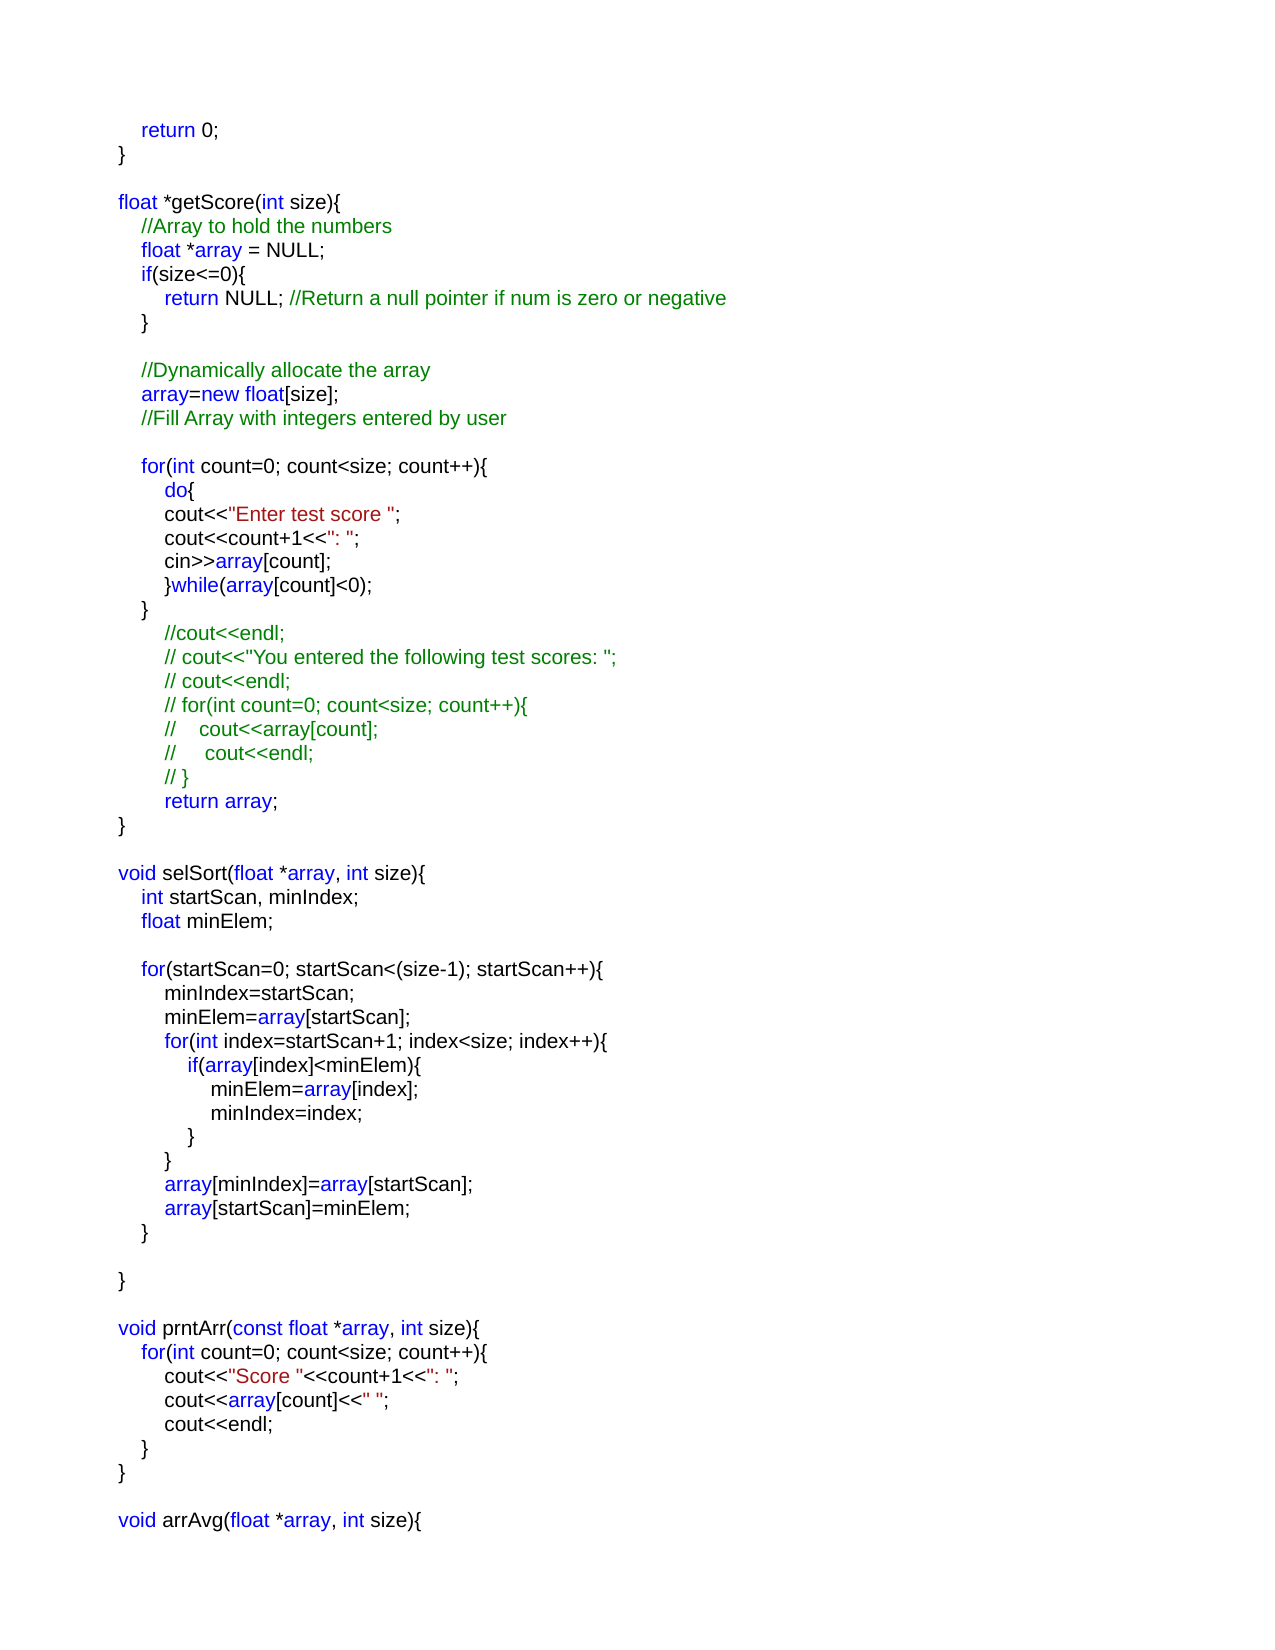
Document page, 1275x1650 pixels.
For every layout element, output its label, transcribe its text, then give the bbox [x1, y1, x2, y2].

text void prntArr(const float *array, int size){ [118, 1316, 1157, 1340]
text //Array to hold the numbers [118, 214, 1157, 238]
text array[startScan]=minElem; [118, 1196, 1157, 1220]
text for(int count=0; count<size; count++){ [118, 453, 1157, 477]
text } [118, 1268, 1157, 1292]
text // cout<<endl; [118, 669, 1157, 693]
text return 0; [118, 118, 1157, 142]
text } [118, 1148, 1157, 1172]
text } [118, 310, 1157, 334]
text array=new float[size]; [118, 382, 1157, 406]
text return array; [118, 789, 1157, 813]
text } [118, 813, 1157, 837]
text do{ [118, 477, 1157, 501]
text if(array[index]<minElem){ [118, 1052, 1157, 1076]
text } [118, 1460, 1157, 1484]
text void arrAvg(float *array, int size){ [118, 1508, 1157, 1532]
text } [118, 142, 1157, 166]
text for(int count=0; count<size; count++){ [118, 1340, 1157, 1364]
text } [118, 597, 1157, 621]
text // cout<<"You entered the following test scores: "; [118, 645, 1157, 669]
text for(int index=startScan+1; index<size; index++){ [118, 1028, 1157, 1052]
text // for(int count=0; count<size; count++){ [118, 693, 1157, 717]
text cout<<array[count]<<" "; [118, 1388, 1157, 1412]
text //Dynamically allocate the array [118, 358, 1157, 382]
text if(size<=0){ [118, 262, 1157, 286]
text int startScan, minIndex; [118, 885, 1157, 909]
text cout<<"Enter test score "; [118, 501, 1157, 525]
text } [118, 1436, 1157, 1460]
text // } [118, 765, 1157, 789]
text }while(array[count]<0); [118, 573, 1157, 597]
text // cout<<array[count]; [118, 717, 1157, 741]
text cout<<endl; [118, 1412, 1157, 1436]
text minIndex=startScan; [118, 981, 1157, 1004]
text float *getScore(int size){ [118, 190, 1157, 214]
text return NULL; //Return a null pointer if num is zero or negative [118, 286, 1157, 310]
text //Fill Array with integers entered by user [118, 406, 1157, 429]
text //cout<<endl; [118, 621, 1157, 645]
text cin>>array[count]; [118, 549, 1157, 573]
text minIndex=index; [118, 1100, 1157, 1124]
text cout<<"Score "<<count+1<<": "; [118, 1364, 1157, 1388]
text void selSort(float *array, int size){ [118, 861, 1157, 885]
text minElem=array[startScan]; [118, 1004, 1157, 1028]
text cout<<count+1<<": "; [118, 525, 1157, 549]
text } [118, 1124, 1157, 1148]
text minElem=array[index]; [118, 1076, 1157, 1100]
text array[minIndex]=array[startScan]; [118, 1172, 1157, 1196]
text } [118, 1220, 1157, 1244]
text float *array = NULL; [118, 238, 1157, 262]
text float minElem; [118, 909, 1157, 933]
text // cout<<endl; [118, 741, 1157, 765]
text for(startScan=0; startScan<(size-1); startScan++){ [118, 957, 1157, 981]
